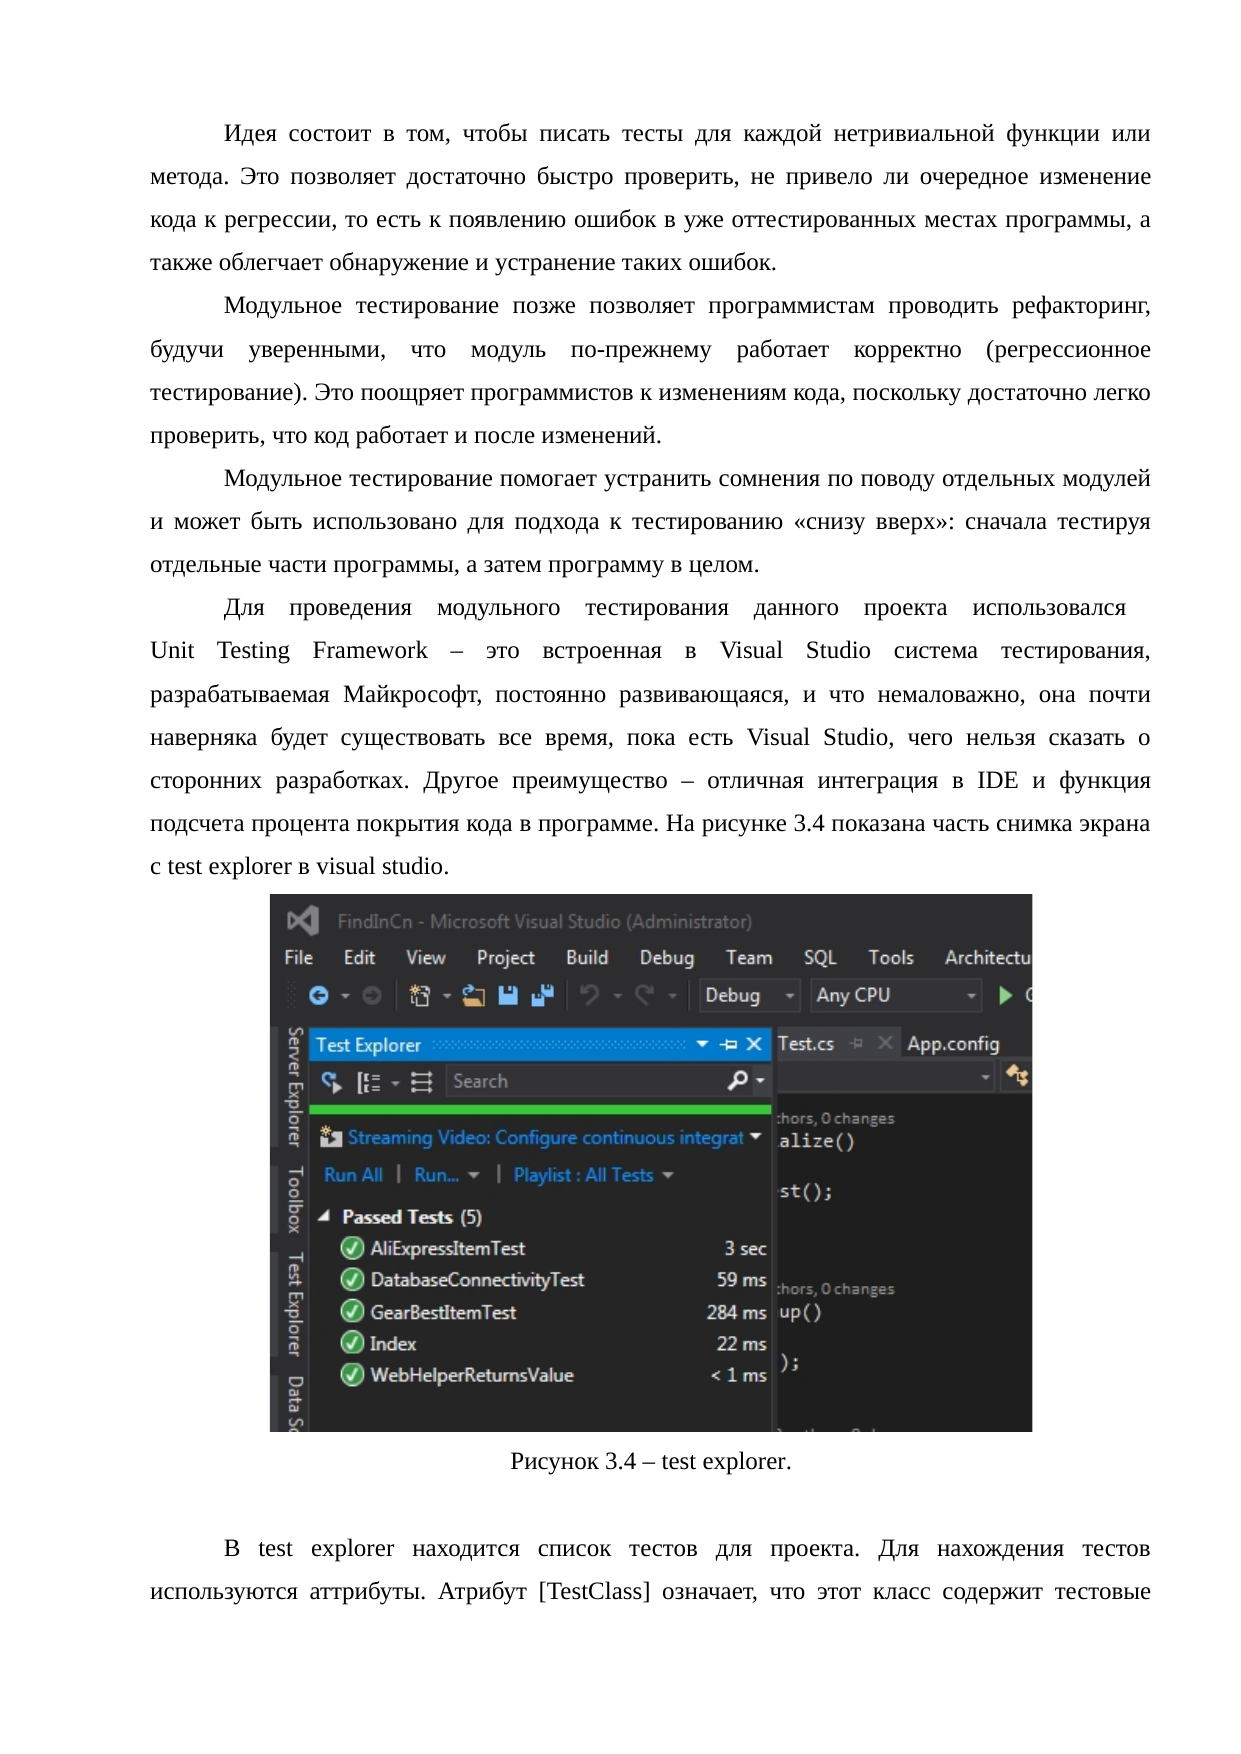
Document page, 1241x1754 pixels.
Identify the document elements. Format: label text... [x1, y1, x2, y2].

text Модульное тестирование позже позволяет программистам проводить рефакторинг, будучи уверенными, что модуль по-прежнему работает корректно (регрессионное тестирование). Это поощряет программистов к изменениям кода, поскольку достаточно легко проверить, что код работает и после изменений. [150, 291, 1152, 449]
text Идея состоит в том, чтобы писать тесты для каждой нетривиальной функции или метода. Это позволяет достаточно быстро проверить, не привело ли очередное изменение кода к регрессии, то есть к появлению ошибок в уже оттестированных местах программы, а также облегчает обнаружение и устранение таких ошибок. [150, 118, 1152, 276]
text Модульное тестирование помогает устранить сомнения по поводу отдельных модулей и может быть использовано для подхода к тестированию «снизу вверх»: сначала тестируя отдельные части программы, а затем программу в целом. [150, 463, 1152, 578]
text В test explorer находится список тестов для проекта. Для нахождения тестов используются аттрибуты. Атрибут [TestClass] означает, что этот класс содержит тестовые [150, 1533, 1152, 1604]
text Для проведения модульного тестирования данного проекта использовался Unit Testing Framework – это встроенная в Visual Studio система тестирования, разрабатываемая Майкрософт, постоянно развивающаяся, и что немаловажно, она почти наверняка будет существовать все время, пока есть Visual Studio, чего нельзя сказать о сторонних разработках. Другое преимущество – отличная интеграция в IDE и функция подсчета процента покрытия кода в программе. На рисунке 3.4 показана часть снимка экрана с test explorer в visual studio. [150, 592, 1152, 880]
text Рисунок 3.4 – test explorer. [150, 1446, 1152, 1475]
